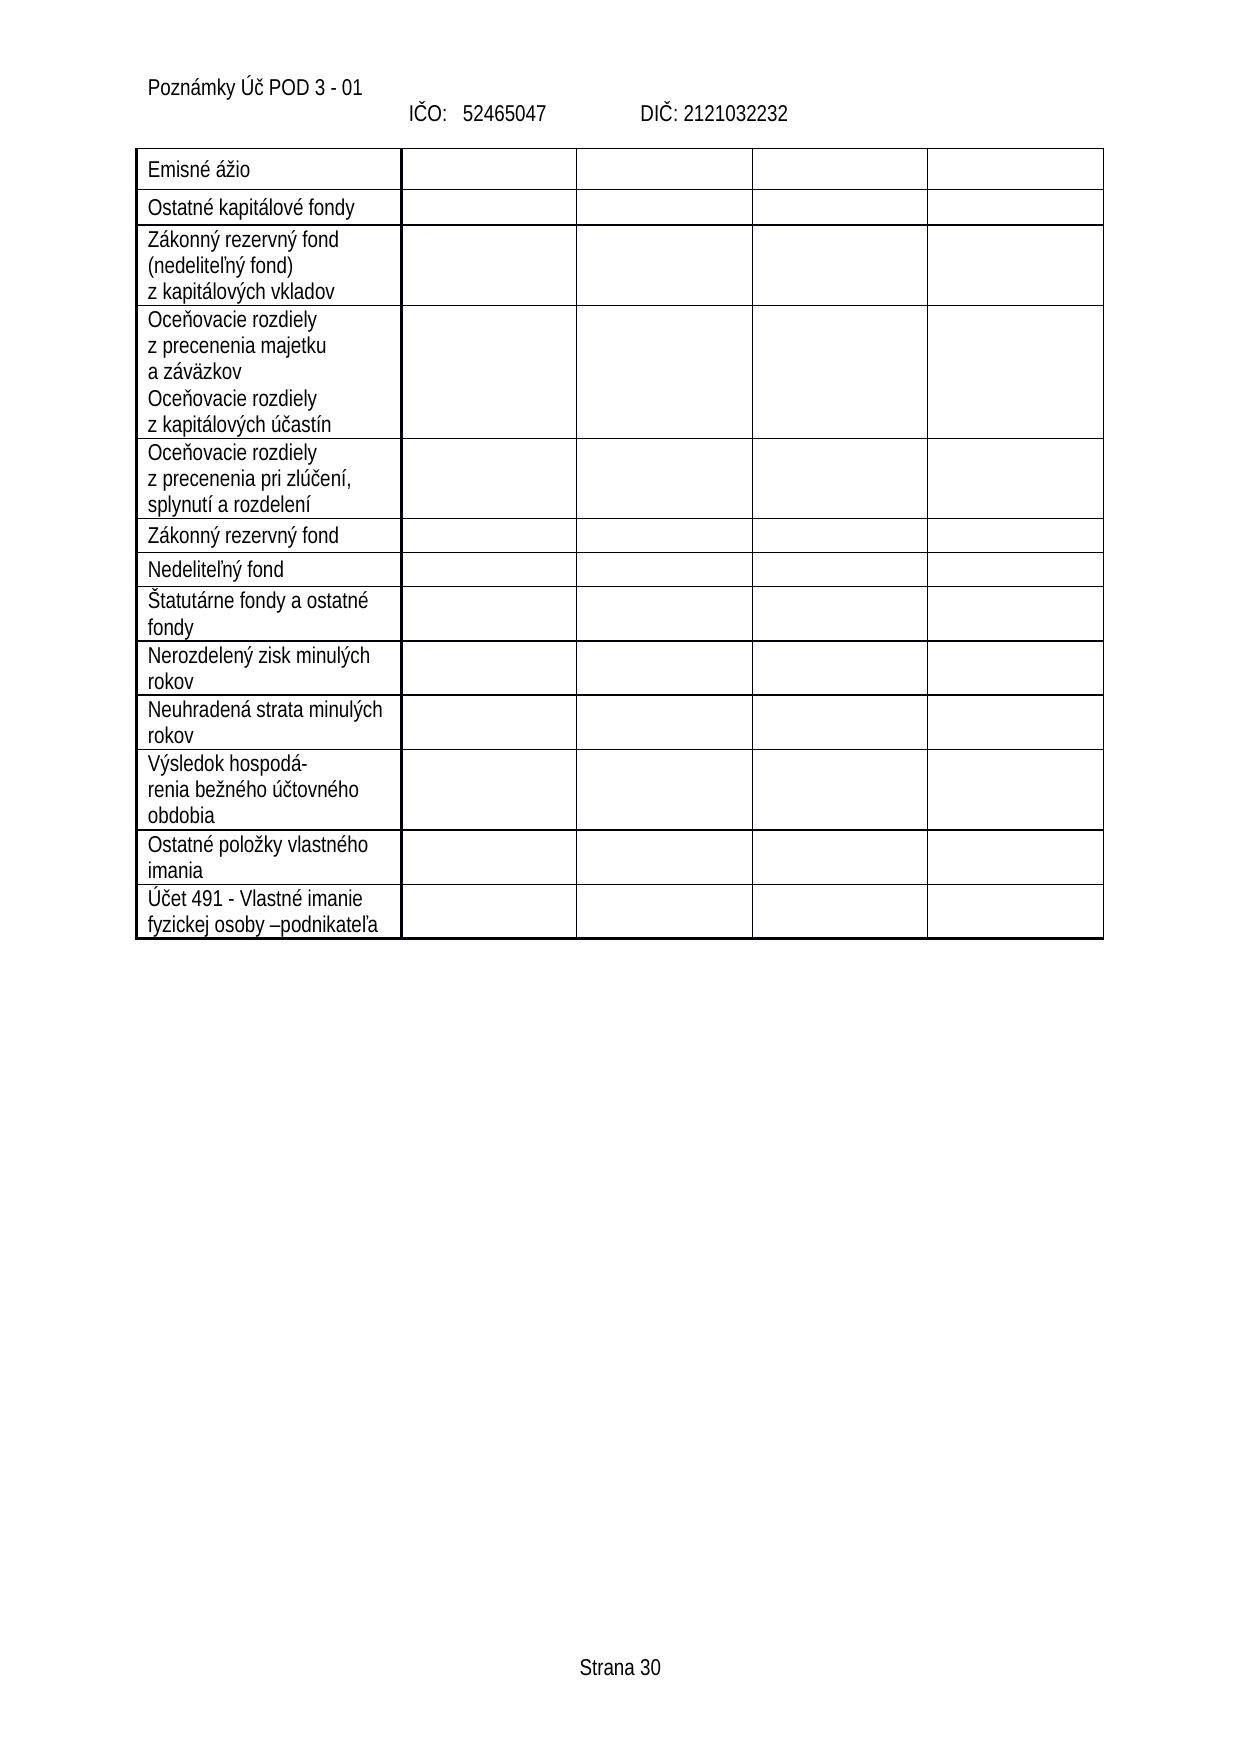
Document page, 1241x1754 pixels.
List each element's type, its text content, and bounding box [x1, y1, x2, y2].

table_cell [928, 587, 1103, 640]
table_cell [928, 385, 1103, 437]
table_cell [753, 190, 927, 223]
table_cell Zákonný rezervný fond [138, 519, 400, 552]
table_cell [753, 885, 927, 937]
table_cell [403, 190, 576, 223]
table_cell [577, 149, 752, 189]
table_cell [577, 831, 752, 883]
table_cell [403, 149, 576, 189]
table_cell [928, 190, 1103, 223]
table_cell [577, 587, 752, 640]
table_cell Ostatné položky vlastného imania [138, 831, 400, 883]
table_cell [928, 306, 1103, 385]
table_cell Oceňovacie rozdiely z precenenia pri zlúčení, splynutí a rozdelení [138, 439, 400, 517]
table_cell [928, 885, 1103, 937]
table_cell [577, 519, 752, 552]
table_cell [403, 642, 576, 694]
table_cell Nedeliteľný fond [138, 553, 400, 586]
table_cell [753, 642, 927, 694]
table_cell [753, 553, 927, 586]
table_cell [753, 439, 927, 517]
table_cell [577, 553, 752, 586]
table_cell [928, 642, 1103, 694]
table_cell [403, 519, 576, 552]
table_cell [928, 149, 1103, 189]
table_cell [403, 750, 576, 829]
table_cell [753, 306, 927, 385]
table_cell [403, 587, 576, 640]
table_cell [577, 226, 752, 304]
table_cell [403, 831, 576, 883]
table_cell [577, 696, 752, 748]
table_cell [577, 190, 752, 223]
table_cell [753, 519, 927, 552]
table_cell Účet 491 - Vlastné imanie fyzickej osoby –podnikateľa [138, 885, 400, 937]
table_cell [753, 149, 927, 189]
table_cell [753, 587, 927, 640]
table_cell [403, 696, 576, 748]
table_cell [403, 439, 576, 517]
table_cell [577, 385, 752, 437]
table_cell [577, 885, 752, 937]
table_cell [577, 642, 752, 694]
table_cell Oceňovacie rozdiely z precenenia majetku a záväzkov [138, 306, 400, 385]
table_cell [577, 750, 752, 829]
table_cell [928, 439, 1103, 517]
table_cell [928, 553, 1103, 586]
table_cell [928, 519, 1103, 552]
table_cell [928, 831, 1103, 883]
table_cell Výsledok hospodá-renia bežného účtovného obdobia [138, 750, 400, 829]
table_cell Neuhradená strata minulých rokov [138, 696, 400, 748]
table_cell [753, 226, 927, 304]
table_cell [928, 226, 1103, 304]
table_cell [403, 385, 576, 437]
table_cell Zákonný rezervný fond (nedeliteľný fond) z kapitálových vkladov [138, 226, 400, 304]
table_cell [403, 553, 576, 586]
table_cell [577, 306, 752, 385]
table_cell Oceňovacie rozdiely z kapitálových účastín [138, 385, 400, 437]
table_cell [753, 385, 927, 437]
table_cell [928, 750, 1103, 829]
table_cell [928, 696, 1103, 748]
table_cell [403, 885, 576, 937]
table_cell [753, 831, 927, 883]
table_cell [753, 696, 927, 748]
table_cell [577, 439, 752, 517]
table_cell [753, 750, 927, 829]
table_cell [403, 306, 576, 385]
table_cell Emisné ážio [138, 149, 400, 189]
table_cell Nerozdelený zisk minulých rokov [138, 642, 400, 694]
table_cell Ostatné kapitálové fondy [138, 190, 400, 223]
table_cell [403, 226, 576, 304]
table_cell Štatutárne fondy a ostatné fondy [138, 587, 400, 640]
